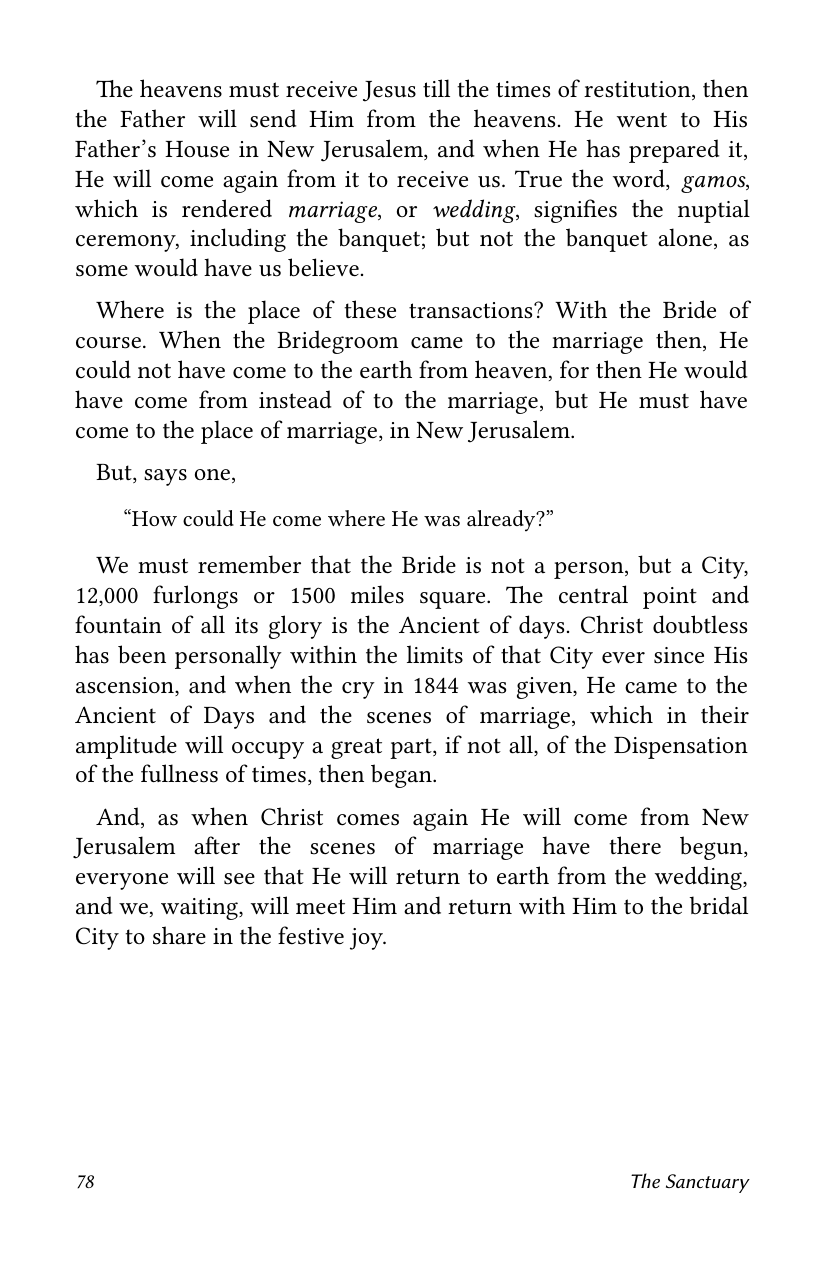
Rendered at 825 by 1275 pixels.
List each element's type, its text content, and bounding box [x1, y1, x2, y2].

text The heavens must receive Jesus till the times of restitution, then the Father will send Him from the heavens. He went to His Father’s House in New Jerusalem, and when He has prepared it, He will come again from it to receive us. True the word, gamos, which is rendered marriage, or wedding, signifies the nuptial ceremony, including the banquet; but not the banquet alone, as some would have us believe. [75, 75, 750, 283]
text “How could He come where He was already?” [105, 506, 720, 532]
text And, as when Christ comes again He will come from New Jerusalem after the scenes of marriage have there begun, everyone will see that He will return to earth from the wedding, and we, waiting, will meet Him and return with Him to the bridal City to share in the festive joy. [75, 802, 750, 951]
text But, says one, [75, 458, 750, 486]
text We must remember that the Bride is not a person, but a City, 12,000 furlongs or 1500 miles square. The central point and fountain of all its glory is the Ancient of days. Christ doubtless has been personally within the limits of that City ever since His ascension, and when the cry in 1844 was given, He came to the Ancient of Days and the scenes of marriage, which in their amplitude will occupy a great part, if not all, of the Dispensation of the fullness of times, then began. [75, 551, 750, 789]
text Where is the place of these transactions? With the Bride of course. When the Bridegroom came to the marriage then, He could not have come to the earth from heaven, for then He would have come from instead of to the marriage, but He must have come to the place of marriage, in New Jerusalem. [75, 296, 750, 444]
